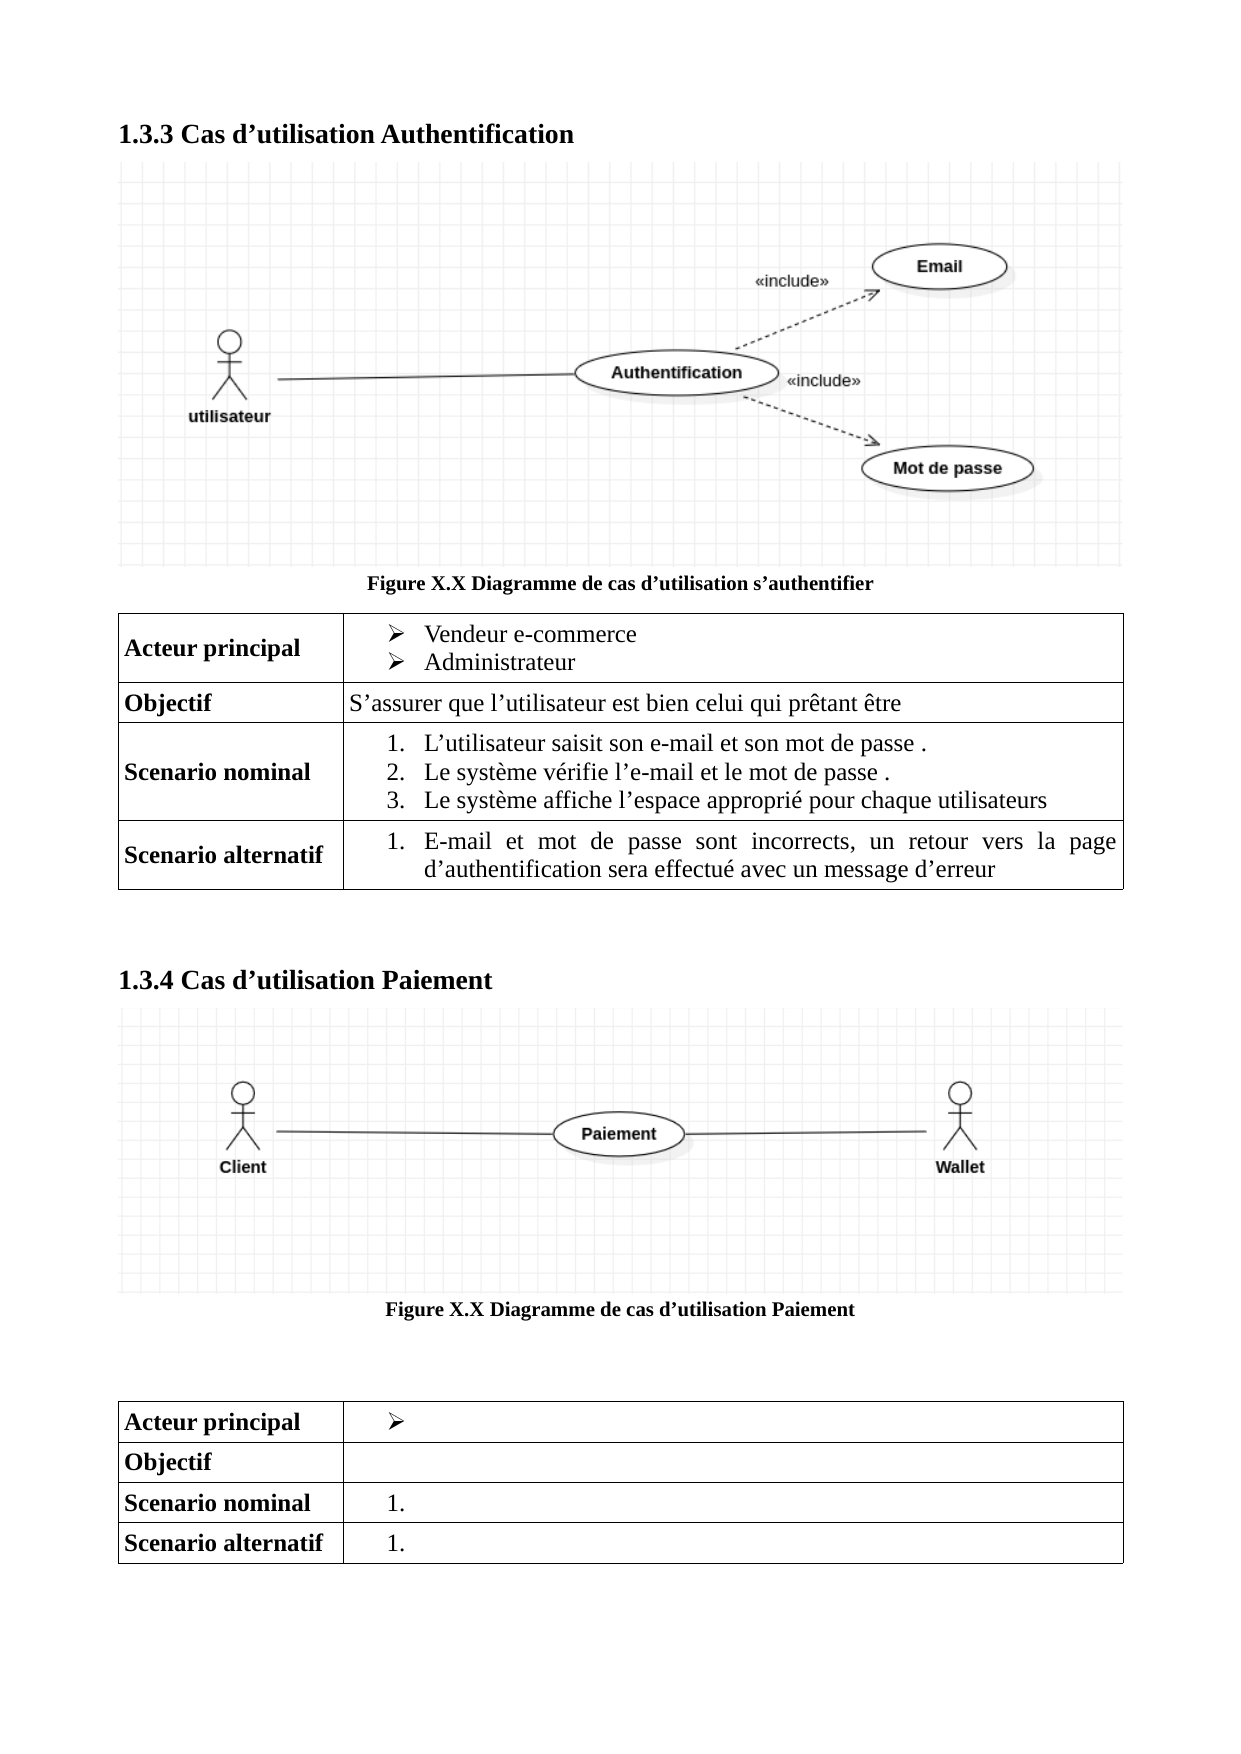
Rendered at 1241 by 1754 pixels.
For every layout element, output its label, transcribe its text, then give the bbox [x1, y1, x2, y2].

picture [118, 162, 1123, 567]
table_cell [344, 1483, 1123, 1522]
table_cell E-mail et mot de passe sont incorrects, un retour vers la page d’authentification sera effectué avec un message d’erreur [344, 821, 1123, 889]
table_cell Scenario alternatif [119, 1523, 343, 1562]
table_cell Scenario nominal [119, 723, 343, 820]
table_header [344, 1402, 1123, 1442]
table_cell L’utilisateur saisit son e-mail et son mot de passe . Le système vérifie l’e-mail et le mot de passe . Le système affiche l’espace approprié pour chaque utilisateurs [344, 723, 1123, 820]
table_cell [344, 1523, 1123, 1562]
table_cell Scenario alternatif [119, 821, 343, 889]
table_cell Objectif [119, 683, 343, 722]
picture [118, 1008, 1123, 1294]
table_header Acteur principal [119, 614, 343, 682]
table_cell S’assurer que l’utilisateur est bien celui qui prêtant être [344, 683, 1123, 722]
table_cell Scenario nominal [119, 1483, 343, 1522]
table_header Vendeur e-commerce Administrateur [344, 614, 1123, 682]
table_cell [344, 1443, 1123, 1482]
text Figure X.X Diagramme de cas d’utilisation Paiement [118, 1294, 1122, 1321]
subtitle 1.3.3 Cas d’utilisation Authentification [118, 118, 1122, 150]
subtitle 1.3.4 Cas d’utilisation Paiement [118, 964, 1122, 996]
text Figure X.X Diagramme de cas d’utilisation s’authentifier [118, 567, 1122, 595]
table_cell Objectif [119, 1443, 343, 1482]
table_header Acteur principal [119, 1402, 343, 1442]
